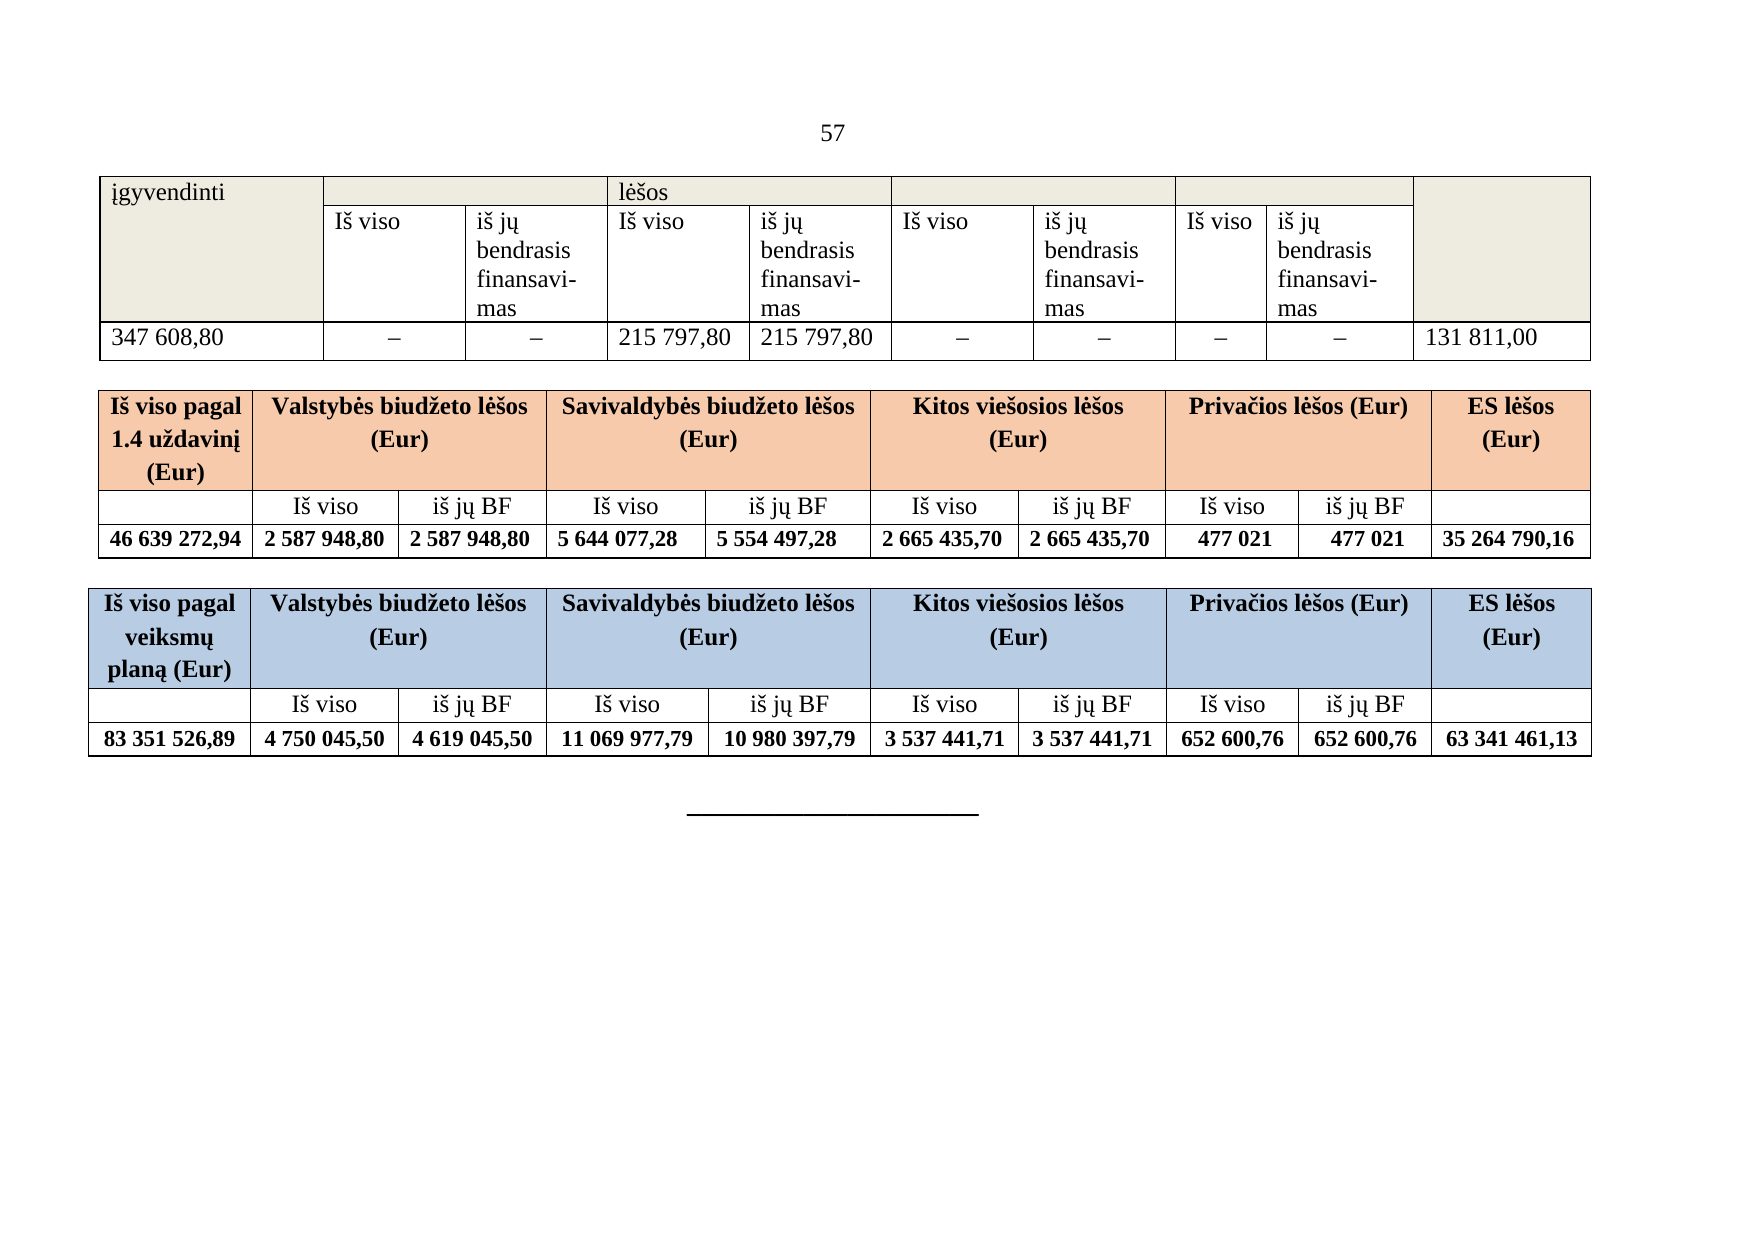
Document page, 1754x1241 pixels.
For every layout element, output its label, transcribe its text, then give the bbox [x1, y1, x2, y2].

table_header [324, 177, 607, 205]
table_cell 652 600,76 [1167, 723, 1298, 754]
table_header Privačios lėšos (Eur) [1166, 391, 1431, 490]
table_cell Iš viso [871, 491, 1018, 524]
table_cell iš jų BF [399, 491, 546, 524]
table_cell [99, 491, 252, 524]
table_cell 10 980 397,79 [709, 723, 870, 754]
table_header Savivaldybės biudžeto lėšos (Eur) [547, 391, 870, 490]
table_header lėšos [608, 177, 891, 205]
table_header įgyvendinti [101, 177, 323, 321]
table_cell [1432, 689, 1591, 722]
table_header [1414, 177, 1590, 321]
table_cell – [466, 323, 607, 360]
table_cell 5 644 077,28 [547, 525, 705, 557]
table_cell Iš viso [251, 689, 398, 722]
table_header Valstybės biudžeto lėšos (Eur) [251, 589, 546, 688]
table_cell 3 537 441,71 [871, 723, 1018, 754]
table_cell – [892, 323, 1033, 360]
table_cell [1432, 491, 1590, 524]
table_cell 2 665 435,70 [871, 525, 1018, 557]
table_cell 215 797,80 [750, 323, 891, 360]
table_cell iš jų bendrasis finansavi- mas [1267, 206, 1413, 321]
table_cell 2 665 435,70 [1019, 525, 1165, 557]
table_cell iš jų BF [1019, 491, 1165, 524]
table_cell 215 797,80 [608, 323, 749, 360]
table_cell 63 341 461,13 [1432, 723, 1591, 754]
table_header ES lėšos (Eur) [1432, 391, 1590, 490]
table_cell Iš viso [1167, 689, 1298, 722]
table_header [892, 177, 1175, 205]
table_cell Iš viso [547, 491, 705, 524]
table_header Privačios lėšos (Eur) [1167, 589, 1431, 688]
text ____________________ [89, 785, 1577, 819]
table_cell 35 264 790,16 [1432, 525, 1590, 557]
table_cell 347 608,80 [101, 323, 323, 360]
table_cell – [324, 323, 465, 360]
table_cell 652 600,76 [1299, 723, 1431, 754]
table_header Iš viso pagal veiksmų planą (Eur) [89, 589, 250, 688]
table_cell 83 351 526,89 [89, 723, 250, 754]
table_cell Iš viso [253, 491, 398, 524]
table_header Iš viso pagal 1.4 uždavinį (Eur) [99, 391, 252, 490]
table_header Valstybės biudžeto lėšos (Eur) [253, 391, 546, 490]
table_cell iš jų BF [399, 689, 546, 722]
table_cell Iš viso [892, 206, 1033, 321]
table_cell 2 587 948,80 [253, 525, 398, 557]
table_cell Iš viso [608, 206, 749, 321]
table_cell iš jų bendrasis finansavi- mas [1034, 206, 1175, 321]
table_header Kitos viešosios lėšos (Eur) [871, 391, 1165, 490]
table_cell iš jų bendrasis finansavi- mas [466, 206, 607, 321]
table_cell Iš viso [1166, 491, 1298, 524]
table_cell iš jų BF [706, 491, 870, 524]
table_header ES lėšos (Eur) [1432, 589, 1591, 688]
table_cell – [1034, 323, 1175, 360]
table_cell 5 554 497,28 [706, 525, 870, 557]
table_cell 2 587 948,80 [399, 525, 546, 557]
table_header Savivaldybės biudžeto lėšos (Eur) [547, 589, 870, 688]
table_cell 477 021 [1299, 525, 1431, 557]
table_cell 3 537 441,71 [1019, 723, 1166, 754]
table_cell iš jų bendrasis finansavi- mas [750, 206, 891, 321]
table_cell Iš viso [324, 206, 465, 321]
table_cell 4 750 045,50 [251, 723, 398, 754]
table_cell 477 021 [1166, 525, 1298, 557]
table_cell iš jų BF [1299, 689, 1431, 722]
table_cell 4 619 045,50 [399, 723, 546, 754]
table_cell [89, 689, 250, 722]
table_cell iš jų BF [709, 689, 870, 722]
table_header [1176, 177, 1413, 205]
table_cell – [1267, 323, 1413, 360]
table_cell iš jų BF [1299, 491, 1431, 524]
table_header Kitos viešosios lėšos (Eur) [871, 589, 1166, 688]
table_cell – [1176, 323, 1266, 360]
table_cell Iš viso [1176, 206, 1266, 321]
table_cell iš jų BF [1019, 689, 1166, 722]
table_cell Iš viso [871, 689, 1018, 722]
table_cell 11 069 977,79 [547, 723, 708, 754]
table_cell 131 811,00 [1414, 323, 1590, 360]
table_cell Iš viso [547, 689, 708, 722]
table_cell 46 639 272,94 [99, 525, 252, 557]
